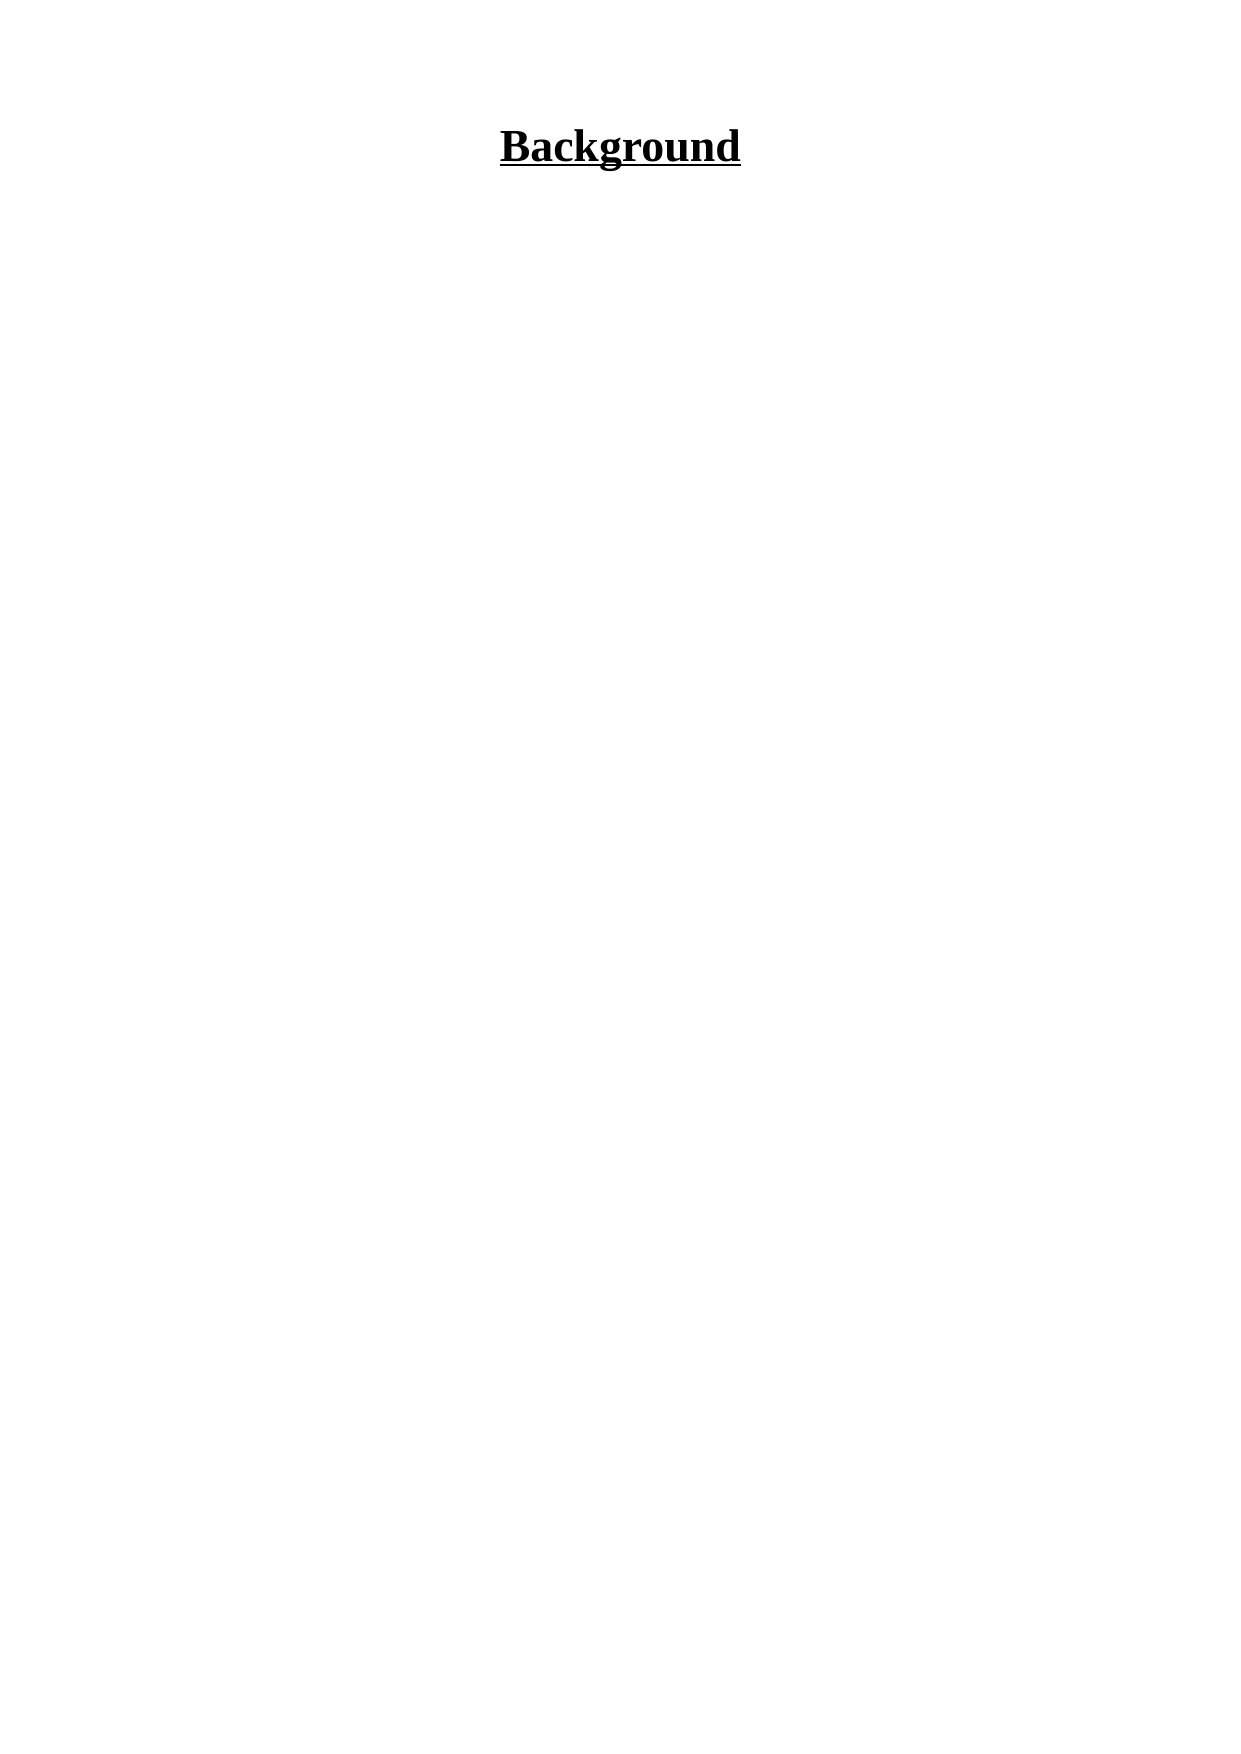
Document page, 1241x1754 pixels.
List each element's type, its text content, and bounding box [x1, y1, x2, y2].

text Background [118, 118, 1122, 171]
